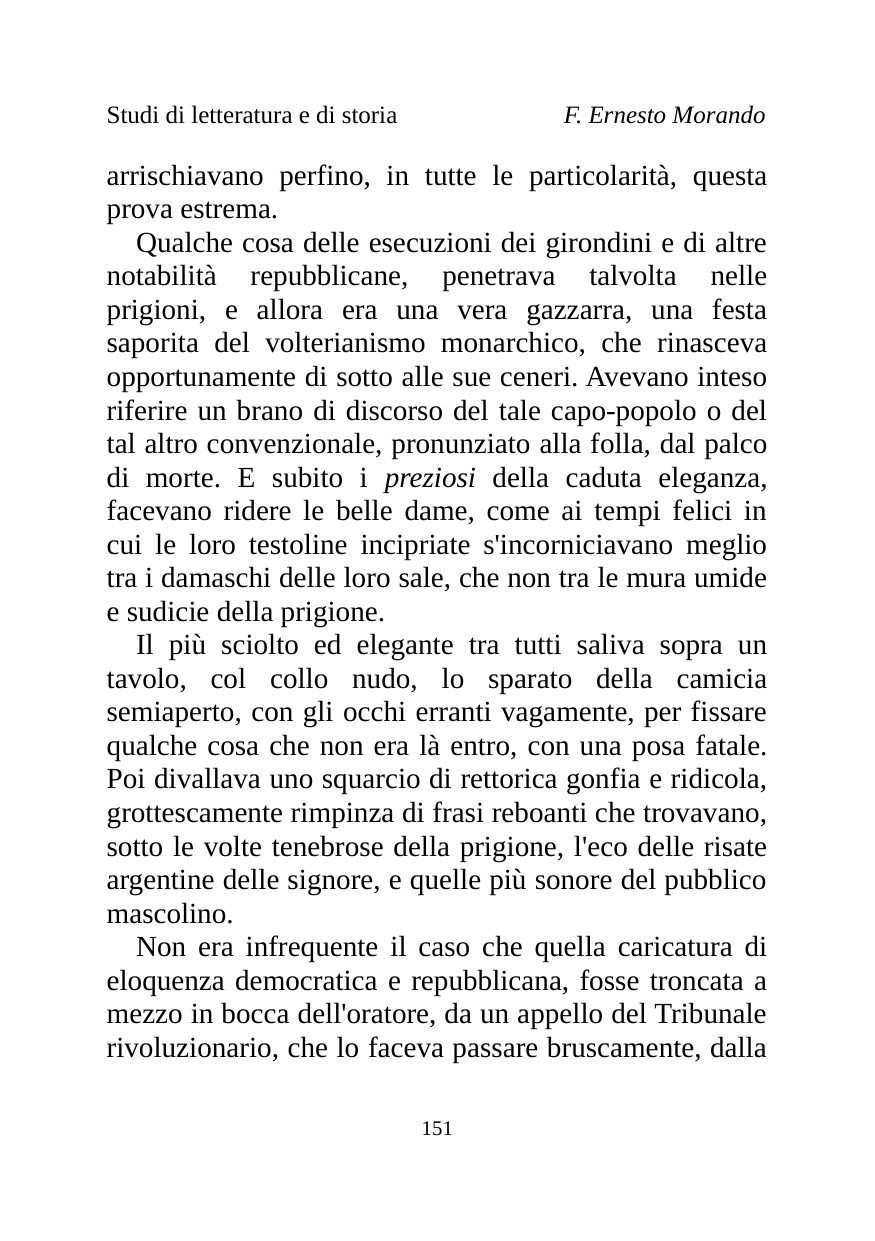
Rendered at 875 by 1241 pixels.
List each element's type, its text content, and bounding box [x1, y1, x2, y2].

text Il più sciolto ed elegante tra tutti saliva sopra un tavolo, col collo nudo, lo sparato della camicia semiaperto, con gli occhi erranti vagamente, per fissare qualche cosa che non era là entro, con una posa fatale. Poi divallava uno squarcio di rettorica gonfia e ridicola, grottescamente rimpinza di frasi reboanti che trovavano, sotto le volte tenebrose della prigione, l'eco delle risate argentine delle signore, e quelle più sonore del pubblico mascolino. [106, 627, 768, 929]
text arrischiavano perfino, in tutte le particolarità, questa prova estrema. [106, 158, 768, 225]
text Qualche cosa delle esecuzioni dei girondini e di altre notabilità repubblicane, penetrava talvolta nelle prigioni, e allora era una vera gazzarra, una festa saporita del volterianismo monarchico, che rinasceva opportunamente di sotto alle sue ceneri. Avevano inteso riferire un brano di discorso del tale capo-popolo o del tal altro convenzionale, pronunziato alla folla, dal palco di morte. E subito i preziosi della caduta eleganza, facevano ridere le belle dame, come ai tempi felici in cui le loro testoline incipriate s'incorniciavano meglio tra i damaschi delle loro sale, che non tra le mura umide e sudicie della prigione. [106, 225, 768, 627]
text Non era infrequente il caso che quella caricatura di eloquenza democratica e repubblicana, fosse troncata a mezzo in bocca dell'oratore, da un appello del Tribunale rivoluzionario, che lo faceva passare bruscamente, dalla [106, 929, 768, 1063]
